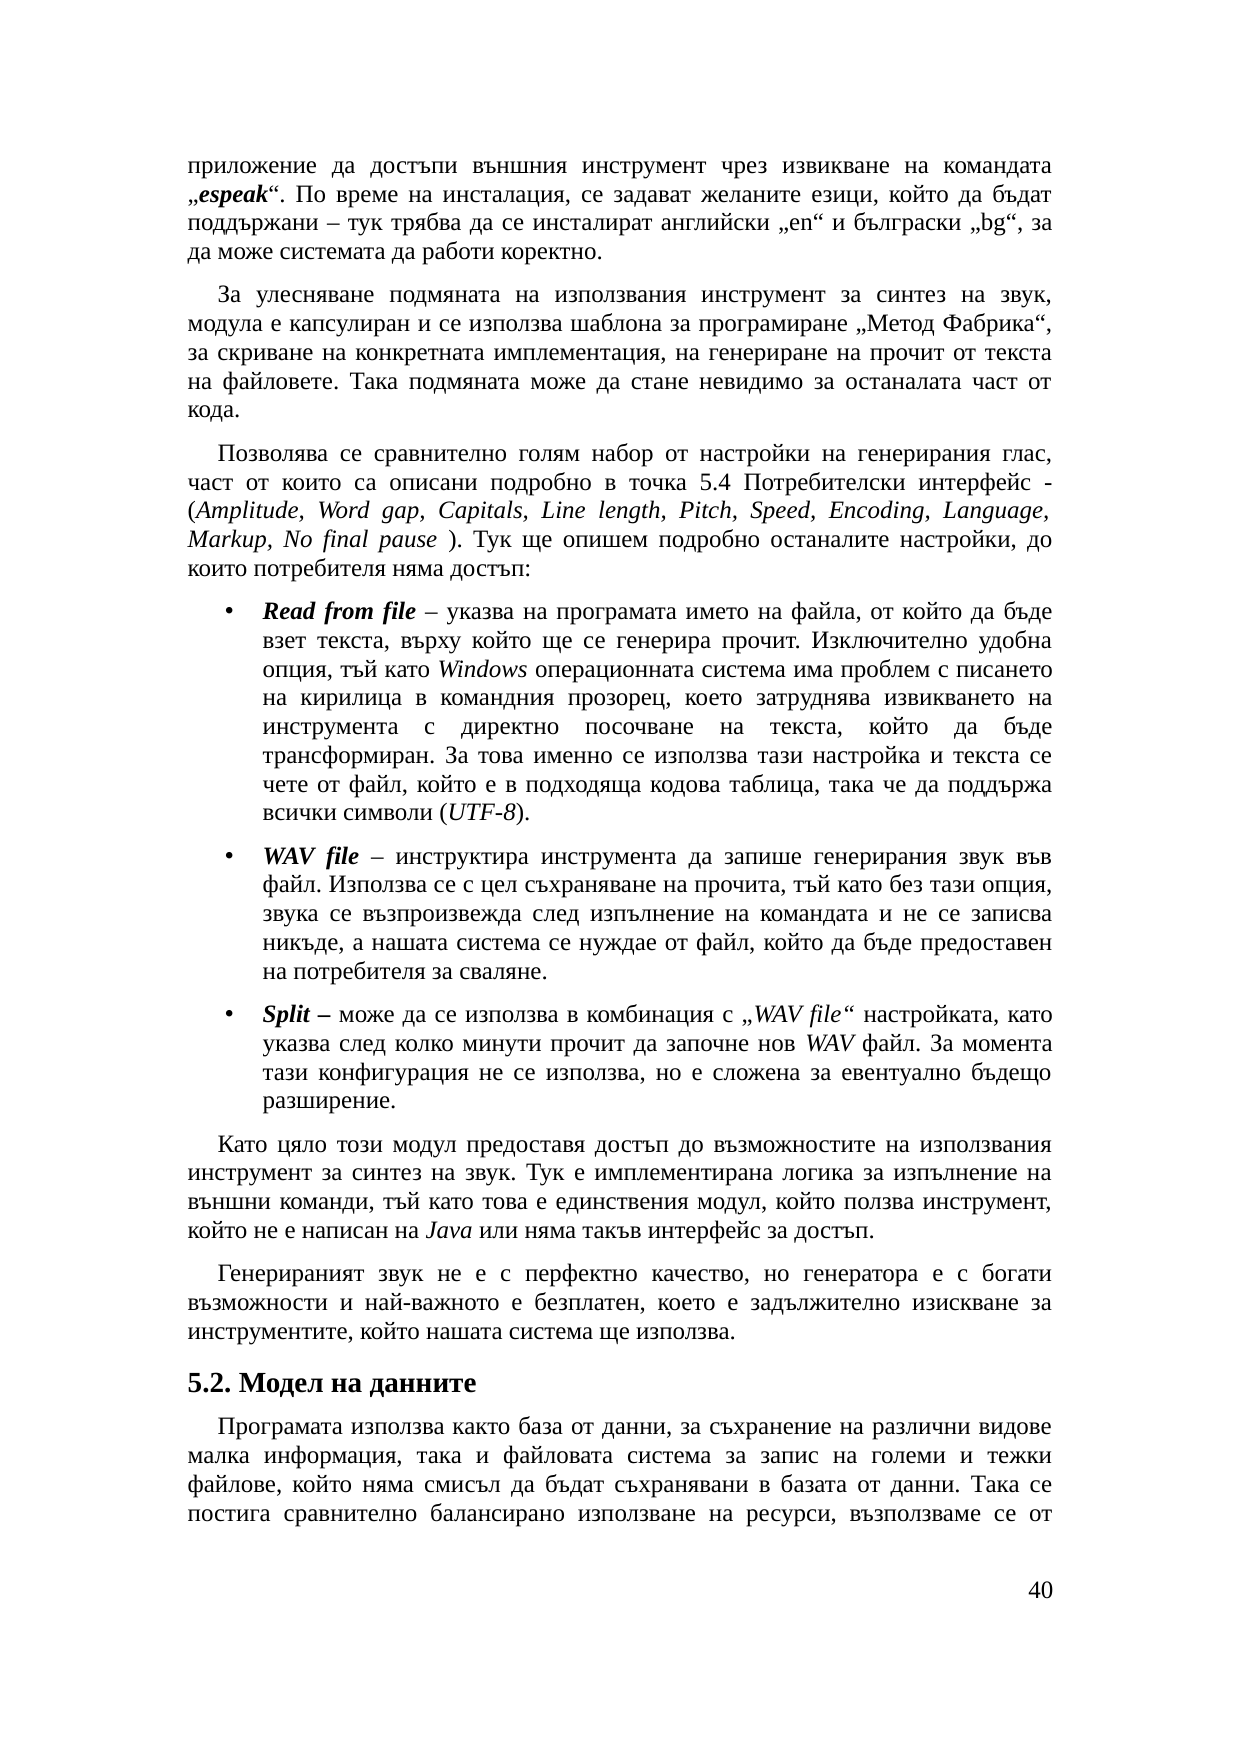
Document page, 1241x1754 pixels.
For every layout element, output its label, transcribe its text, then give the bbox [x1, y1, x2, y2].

list Split – може да се използва в комбинация с „WAV file“ настройката, като указва след колко минути прочит да започне нов WAV файл. За момента тази конфигурация не се използва, но е сложена за евентуално бъдещо разширение. [225, 999, 1053, 1114]
text Позволява се сравнително голям набор от настройки на генерирания глас, част от които са описани подробно в точка 5.4 Потребителски интерфейс - (Amplitude, Word gap, Capitals, Line length, Pitch, Speed, Encoding, Language, Markup, No final pause ). Тук ще опишем подробно останалите настройки, до които потребителя няма достъп: [187, 438, 1053, 582]
text Като цяло този модул предоставя достъп до възможностите на използвания инструмент за синтез на звук. Тук е имплементирана логика за изпълнение на външни команди, тъй като това е единствения модул, който ползва инструмент, който не е написан на Java или няма такъв интерфейс за достъп. [187, 1129, 1053, 1244]
text Генерираният звук не е с перфектно качество, но генератора е с богати възможности и най-важното е безплатен, което е задължително изискване за инструментите, който нашата система ще използва. [187, 1258, 1053, 1344]
text приложение да достъпи външния инструмент чрез извикване на командата „espeak“. По време на инсталация, се задават желаните езици, който да бъдат поддържани – тук трябва да се инсталират английски „en“ и бълграски „bg“, за да може системата да работи коректно. [187, 150, 1053, 265]
list WAV file – инструктира инструмента да запише генерирания звук във файл. Използва се с цел съхраняване на прочита, тъй като без тази опция, звука се възпроизвежда след изпълнение на командата и не се записва никъде, а нашата система се нуждае от файл, който да бъде предоставен на потребителя за сваляне. [225, 841, 1053, 984]
subtitle 5.2. Модел на данните [187, 1365, 1053, 1399]
text Програмата използва както база от данни, за съхранение на различни видове малка информация, така и файловата система за запис на големи и тежки файлове, който няма смисъл да бъдат съхранявани в базата от данни. Така се постига сравнително балансирано използване на ресурси, възползваме се от [187, 1411, 1053, 1526]
text За улесняване подмяната на използвания инструмент за синтез на звук, модула е капсулиран и се използва шаблона за програмиране „Метод Фабрика“, за скриване на конкретната имплементация, на генериране на прочит от текста на файловете. Така подмяната може да стане невидимо за останалата част от кода. [187, 279, 1053, 423]
list Read from file – указва на програмата името на файла, от който да бъде взет текста, върху който ще се генерира прочит. Изключително удобна опция, тъй като Windows операционната система има проблем с писането на кирилица в командния прозорец, което затруднява извикването на инструмента с директно посочване на текста, който да бъде трансформиран. За това именно се използва тази настройка и текста се чете от файл, който е в подходяща кодова таблица, така че да поддържа всички символи (UTF-8). [225, 596, 1053, 826]
